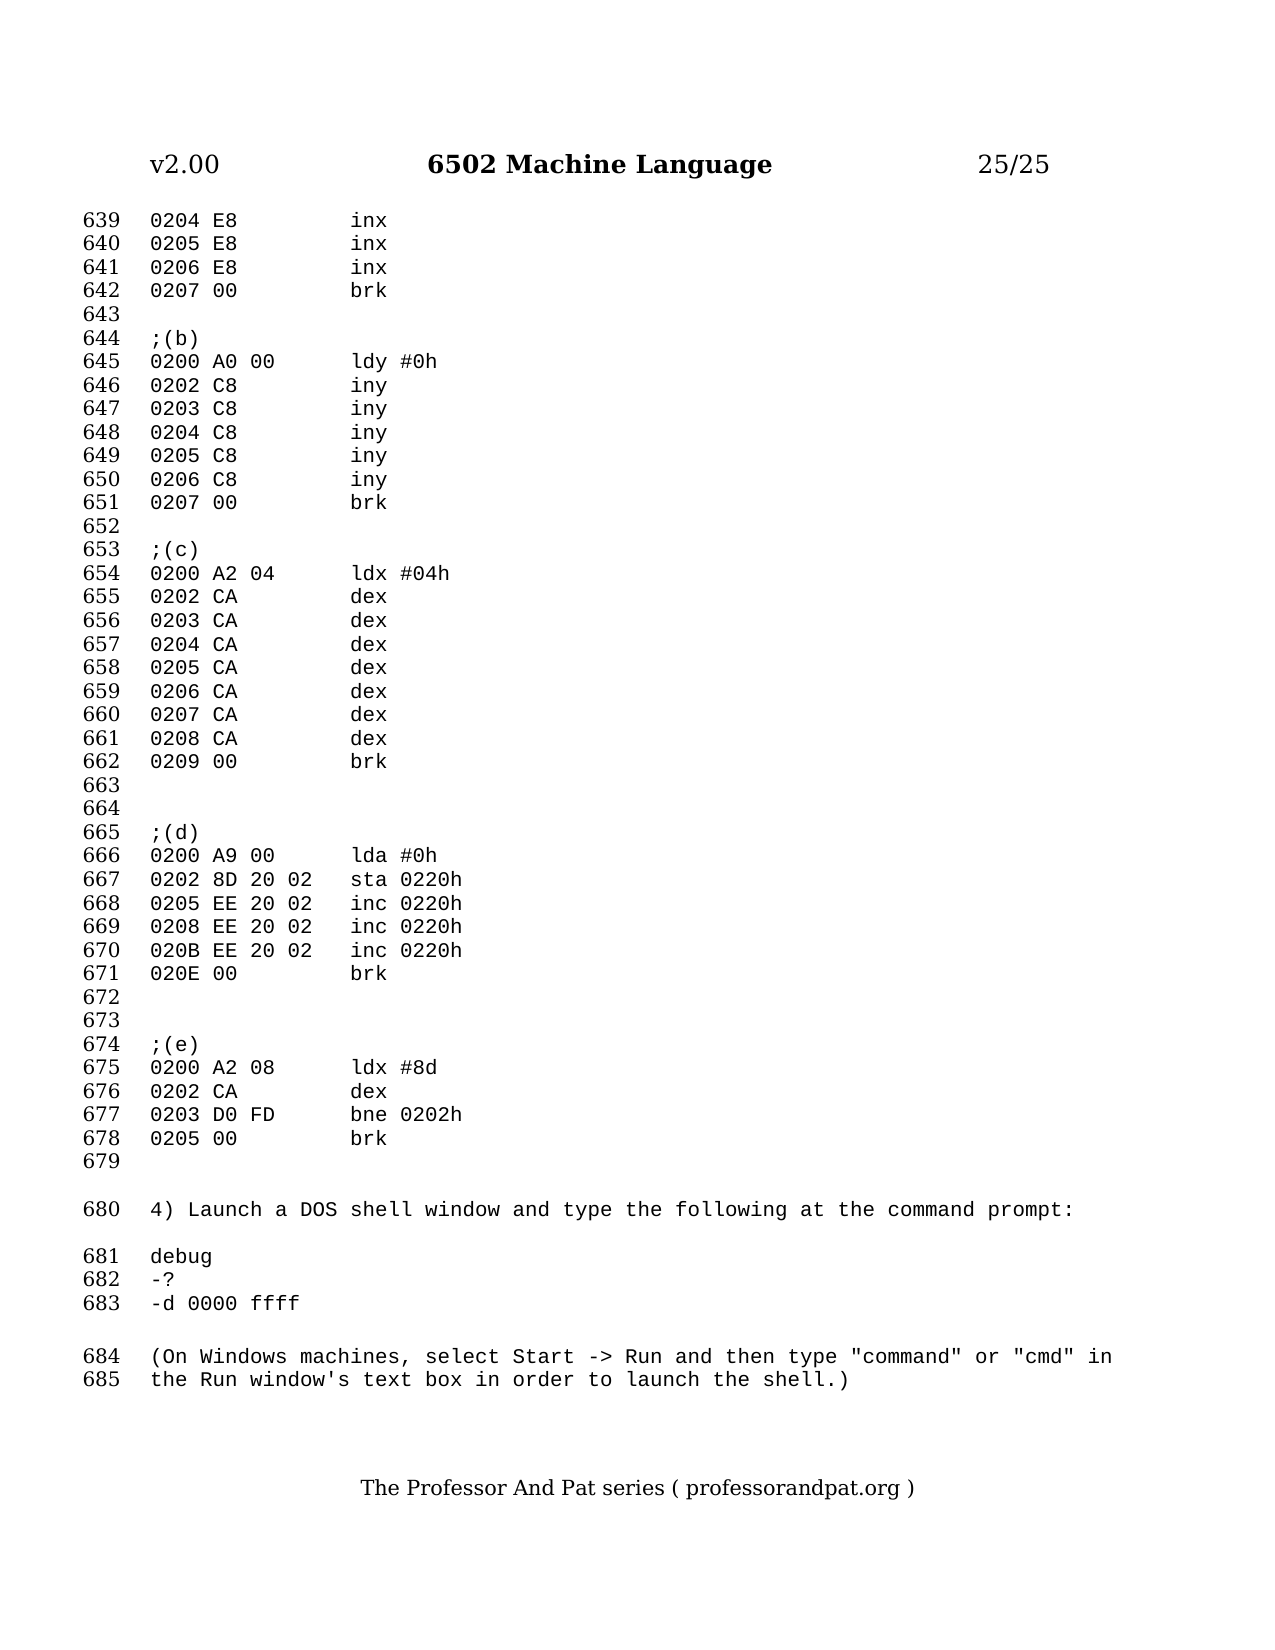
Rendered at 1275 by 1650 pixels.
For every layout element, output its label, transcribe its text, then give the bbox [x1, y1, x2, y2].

text 0205 00 brk [150, 1128, 1125, 1152]
text 0206 C8 iny [150, 469, 1125, 492]
text 4) Launch a DOS shell window and type the following at the command prompt: [150, 1199, 1125, 1222]
text 0204 E8 inx [150, 210, 1125, 233]
text 0200 A9 00 lda #0h [150, 846, 1125, 869]
text 0209 00 brk [150, 751, 1125, 775]
text 0205 EE 20 02 inc 0220h [150, 893, 1125, 916]
text 0202 8D 20 02 sta 0220h [150, 869, 1125, 893]
text 0207 CA dex [150, 704, 1125, 728]
text 0203 CA dex [150, 610, 1125, 634]
text 0204 CA dex [150, 634, 1125, 657]
text 0208 CA dex [150, 728, 1125, 751]
text 020E 00 brk [150, 963, 1125, 987]
text 020B EE 20 02 inc 0220h [150, 940, 1125, 963]
text debug [150, 1246, 1125, 1269]
text 0204 C8 iny [150, 422, 1125, 445]
text (On Windows machines, select Start -> Run and then type "command" or "cmd" in the Run window's text box in order to launch the shell.) [150, 1346, 1125, 1393]
text 0208 EE 20 02 inc 0220h [150, 916, 1125, 940]
text 0205 C8 iny [150, 445, 1125, 469]
text -? [150, 1269, 1125, 1293]
text 0200 A2 04 ldx #04h [150, 563, 1125, 587]
text ;(b) [150, 328, 1125, 351]
text 0205 E8 inx [150, 233, 1125, 257]
text 0205 CA dex [150, 657, 1125, 681]
text 0202 C8 iny [150, 375, 1125, 398]
text ;(e) [150, 1034, 1125, 1057]
text 0202 CA dex [150, 1081, 1125, 1104]
text ;(c) [150, 539, 1125, 563]
text 0200 A0 00 ldy #0h [150, 351, 1125, 375]
text 0206 CA dex [150, 681, 1125, 704]
text 0203 D0 FD bne 0202h [150, 1104, 1125, 1128]
text 0207 00 brk [150, 492, 1125, 516]
text 0206 E8 inx [150, 257, 1125, 281]
text 0202 CA dex [150, 587, 1125, 610]
text 0207 00 brk [150, 281, 1125, 304]
text -d 0000 ffff [150, 1293, 1125, 1316]
text 0200 A2 08 ldx #8d [150, 1057, 1125, 1081]
text ;(d) [150, 822, 1125, 846]
text 0203 C8 iny [150, 398, 1125, 422]
